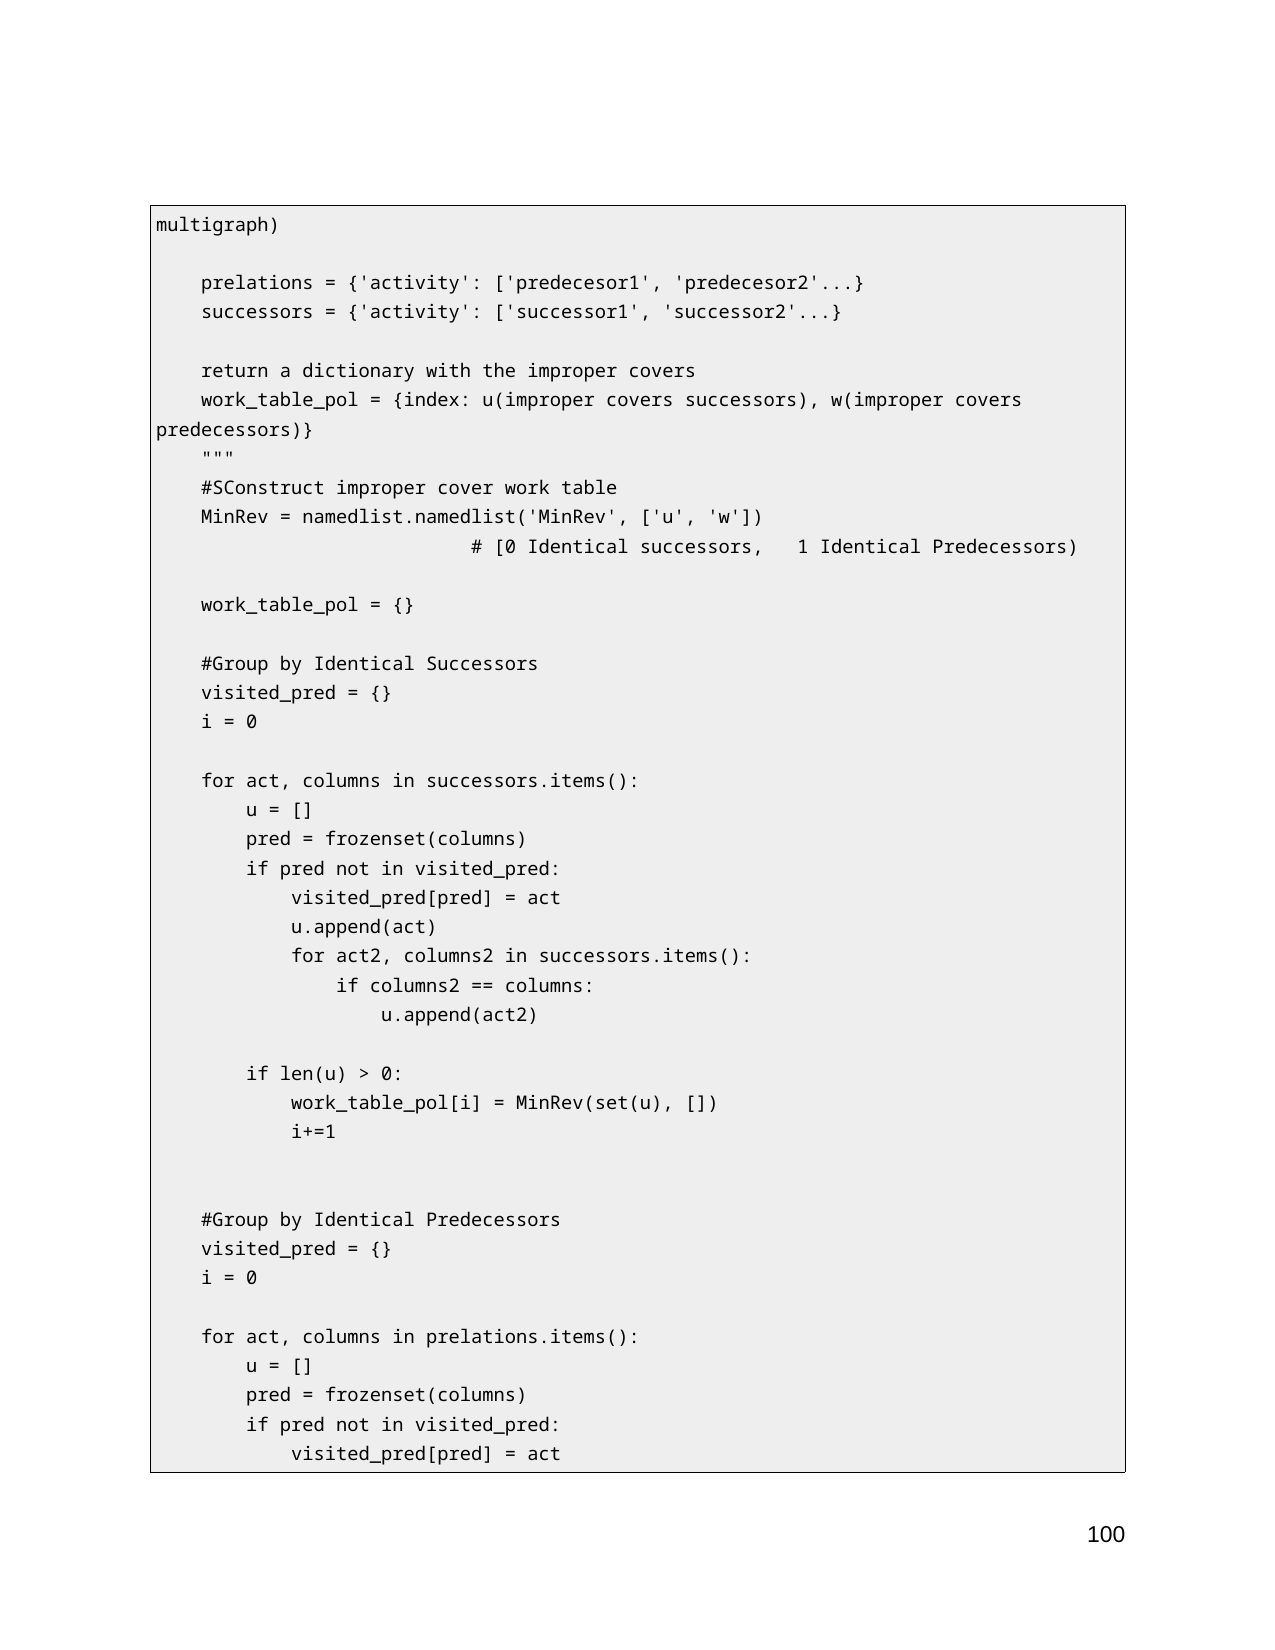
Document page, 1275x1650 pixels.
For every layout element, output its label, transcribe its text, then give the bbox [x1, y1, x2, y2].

table_header multigraph) prelations = {'activity': ['predecesor1', 'predecesor2'...} successors = {'activity': ['successor1', 'successor2'...} return a dictionary with the improper covers work_table_pol = {index: u(improper covers successors), w(improper covers predecessors)} """ #SConstruct improper cover work table MinRev = namedlist.namedlist('MinRev', ['u', 'w']) # [0 Identical successors, 1 Identical Predecessors) work_table_pol = {} #Group by Identical Successors visited_pred = {} i = 0 for act, columns in successors.items(): u = [] pred = frozenset(columns) if pred not in visited_pred: visited_pred[pred] = act u.append(act) for act2, columns2 in successors.items(): if columns2 == columns: u.append(act2) if len(u) > 0: work_table_pol[i] = MinRev(set(u), []) i+=1 #Group by Identical Predecessors visited_pred = {} i = 0 for act, columns in prelations.items(): u = [] pred = frozenset(columns) if pred not in visited_pred: visited_pred[pred] = act [151, 206, 1125, 1472]
